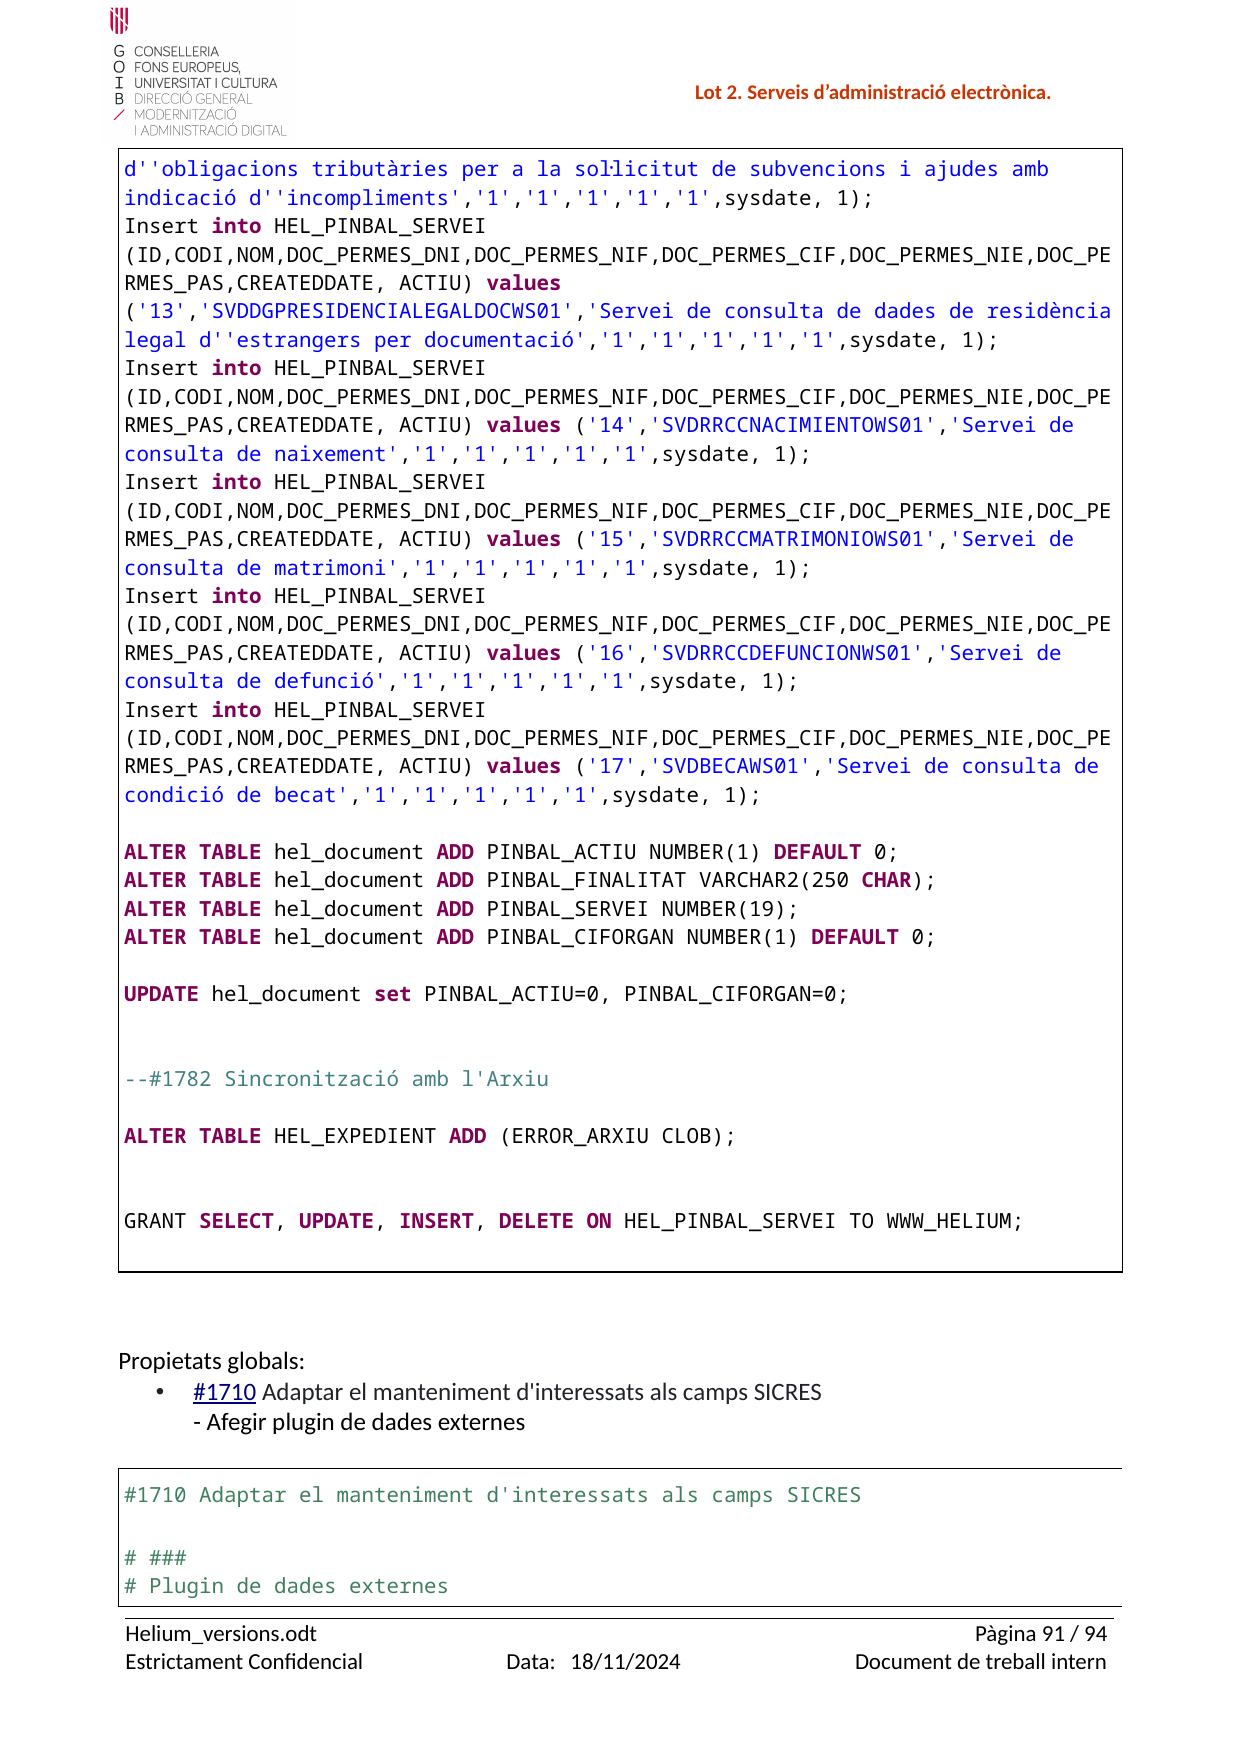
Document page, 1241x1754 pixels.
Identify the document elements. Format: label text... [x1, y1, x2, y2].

table_header #1710 Adaptar el manteniment d'interessats als camps SICRES # ### # Plugin de dades externes [119, 1469, 1122, 1606]
list #1710 Adaptar el manteniment d'interessats als camps SICRES [156, 1376, 1122, 1406]
table_header d''obligacions tributàries per a la sol·licitut de subvencions i ajudes amb indicació d''incompliments','1','1','1','1','1',sysdate, 1); Insert into HEL_PINBAL_SERVEI (ID,CODI,NOM,DOC_PERMES_DNI,DOC_PERMES_NIF,DOC_PERMES_CIF,DOC_PERMES_NIE,DOC_PERMES_PAS,CREATEDDATE, ACTIU) values ('13','SVDDGPRESIDENCIALEGALDOCWS01','Servei de consulta de dades de residència legal d''estrangers per documentació','1','1','1','1','1',sysdate, 1); Insert into HEL_PINBAL_SERVEI (ID,CODI,NOM,DOC_PERMES_DNI,DOC_PERMES_NIF,DOC_PERMES_CIF,DOC_PERMES_NIE,DOC_PERMES_PAS,CREATEDDATE, ACTIU) values ('14','SVDRRCCNACIMIENTOWS01','Servei de consulta de naixement','1','1','1','1','1',sysdate, 1); Insert into HEL_PINBAL_SERVEI (ID,CODI,NOM,DOC_PERMES_DNI,DOC_PERMES_NIF,DOC_PERMES_CIF,DOC_PERMES_NIE,DOC_PERMES_PAS,CREATEDDATE, ACTIU) values ('15','SVDRRCCMATRIMONIOWS01','Servei de consulta de matrimoni','1','1','1','1','1',sysdate, 1); Insert into HEL_PINBAL_SERVEI (ID,CODI,NOM,DOC_PERMES_DNI,DOC_PERMES_NIF,DOC_PERMES_CIF,DOC_PERMES_NIE,DOC_PERMES_PAS,CREATEDDATE, ACTIU) values ('16','SVDRRCCDEFUNCIONWS01','Servei de consulta de defunció','1','1','1','1','1',sysdate, 1); Insert into HEL_PINBAL_SERVEI (ID,CODI,NOM,DOC_PERMES_DNI,DOC_PERMES_NIF,DOC_PERMES_CIF,DOC_PERMES_NIE,DOC_PERMES_PAS,CREATEDDATE, ACTIU) values ('17','SVDBECAWS01','Servei de consulta de condició de becat','1','1','1','1','1',sysdate, 1); ALTER TABLE hel_document ADD PINBAL_ACTIU NUMBER(1) DEFAULT 0; ALTER TABLE hel_document ADD PINBAL_FINALITAT VARCHAR2(250 CHAR); ALTER TABLE hel_document ADD PINBAL_SERVEI NUMBER(19); ALTER TABLE hel_document ADD PINBAL_CIFORGAN NUMBER(1) DEFAULT 0; UPDATE hel_document set PINBAL_ACTIU=0, PINBAL_CIFORGAN=0; --#1782 Sincronització amb l'Arxiu ALTER TABLE HEL_EXPEDIENT ADD (ERROR_ARXIU CLOB); GRANT SELECT, UPDATE, INSERT, DELETE ON HEL_PINBAL_SERVEI TO WWW_HELIUM; [119, 149, 1122, 1271]
picture [100, 0, 297, 144]
list - Afegir plugin de dades externes [156, 1406, 1122, 1437]
text Propietats globals: [118, 1345, 1122, 1376]
